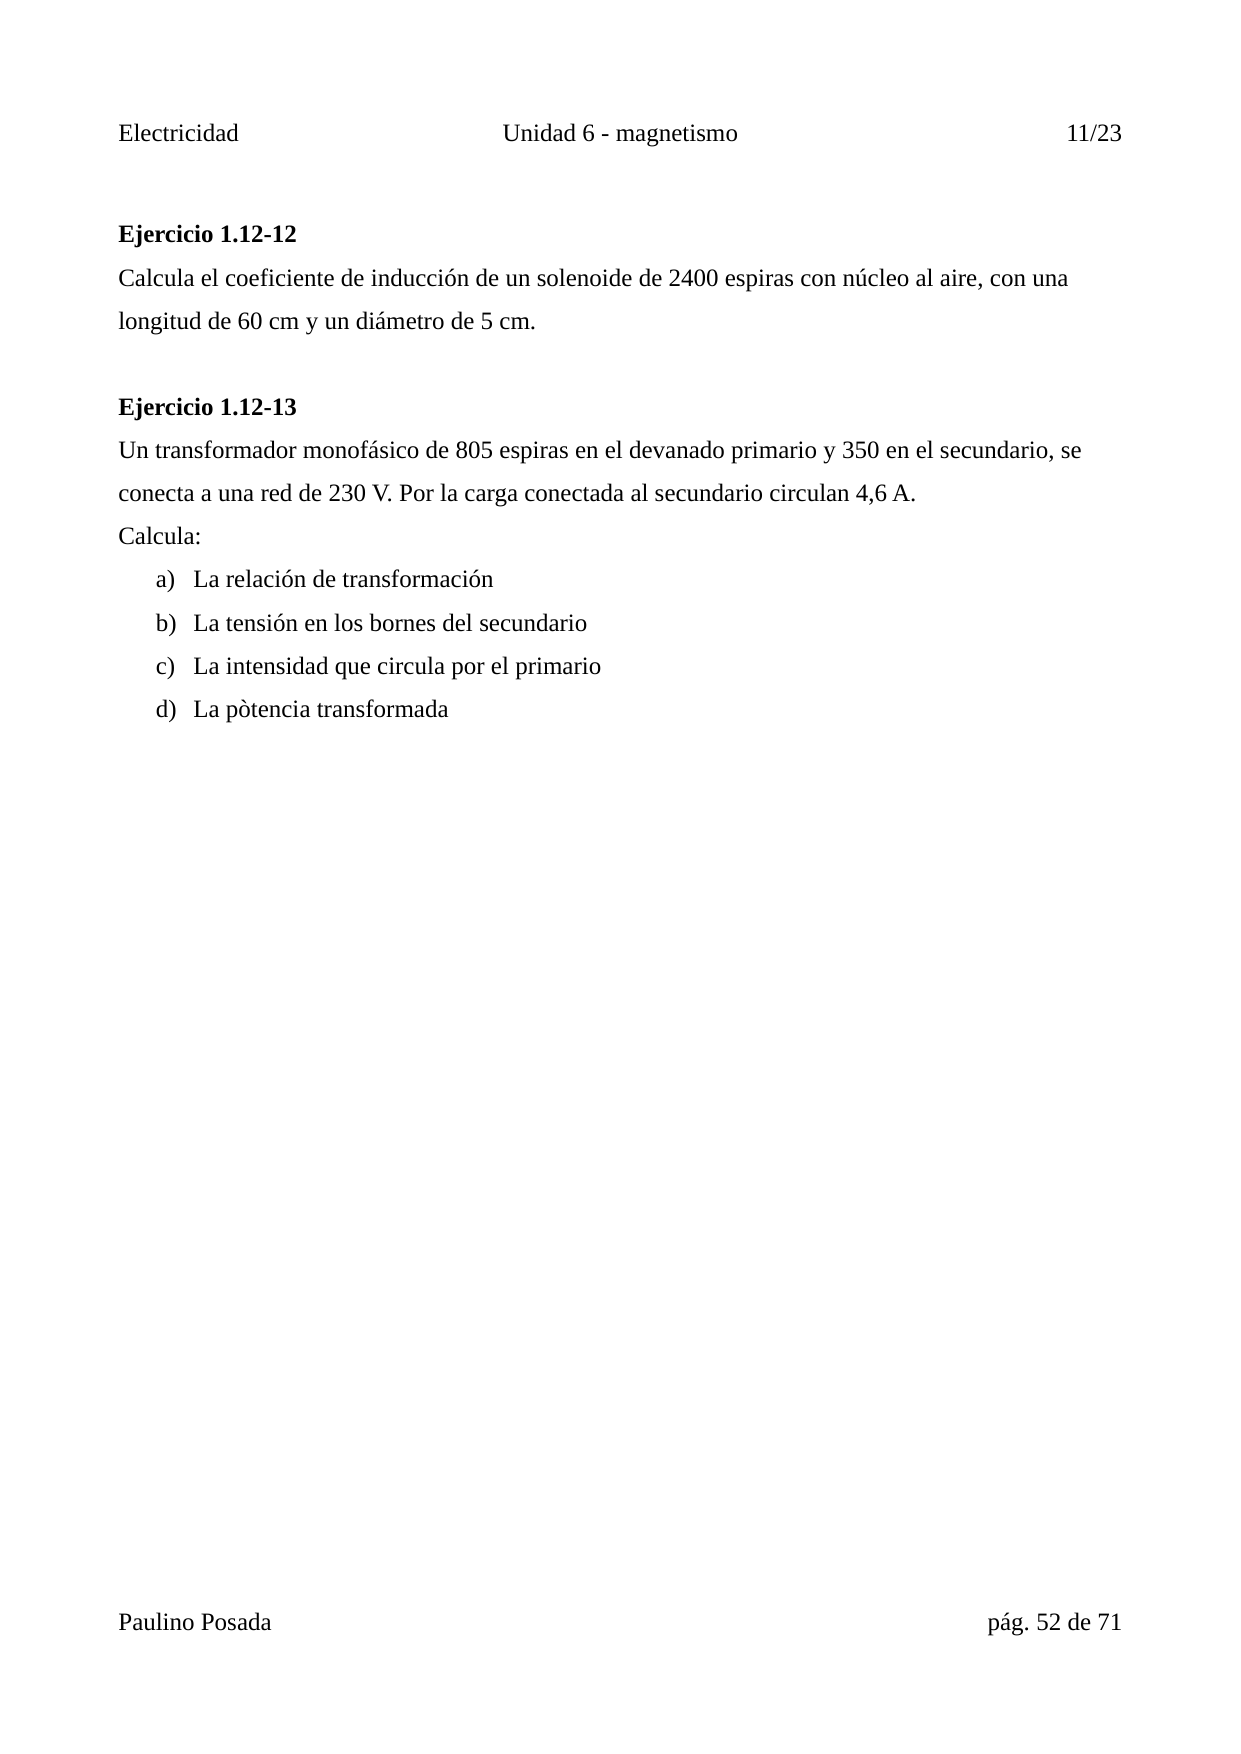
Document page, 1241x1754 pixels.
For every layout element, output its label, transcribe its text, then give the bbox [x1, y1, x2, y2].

list La intensidad que circula por el primario [156, 651, 1122, 679]
list La relación de transformación [156, 564, 1122, 593]
text Ejercicio 1.12-12 [118, 219, 1122, 248]
list La pòtencia transformada [156, 694, 1122, 723]
text Calcula el coeficiente de inducción de un solenoide de 2400 espiras con núcleo al aire, con una longitud de 60 cm y un diámetro de 5 cm. [118, 263, 1122, 334]
text Calcula: [118, 521, 1122, 550]
list La tensión en los bornes del secundario [156, 608, 1122, 636]
text Ejercicio 1.12-13 [118, 392, 1122, 421]
text Un transformador monofásico de 805 espiras en el devanado primario y 350 en el secundario, se conecta a una red de 230 V. Por la carga conectada al secundario circulan 4,6 A. [118, 435, 1122, 507]
